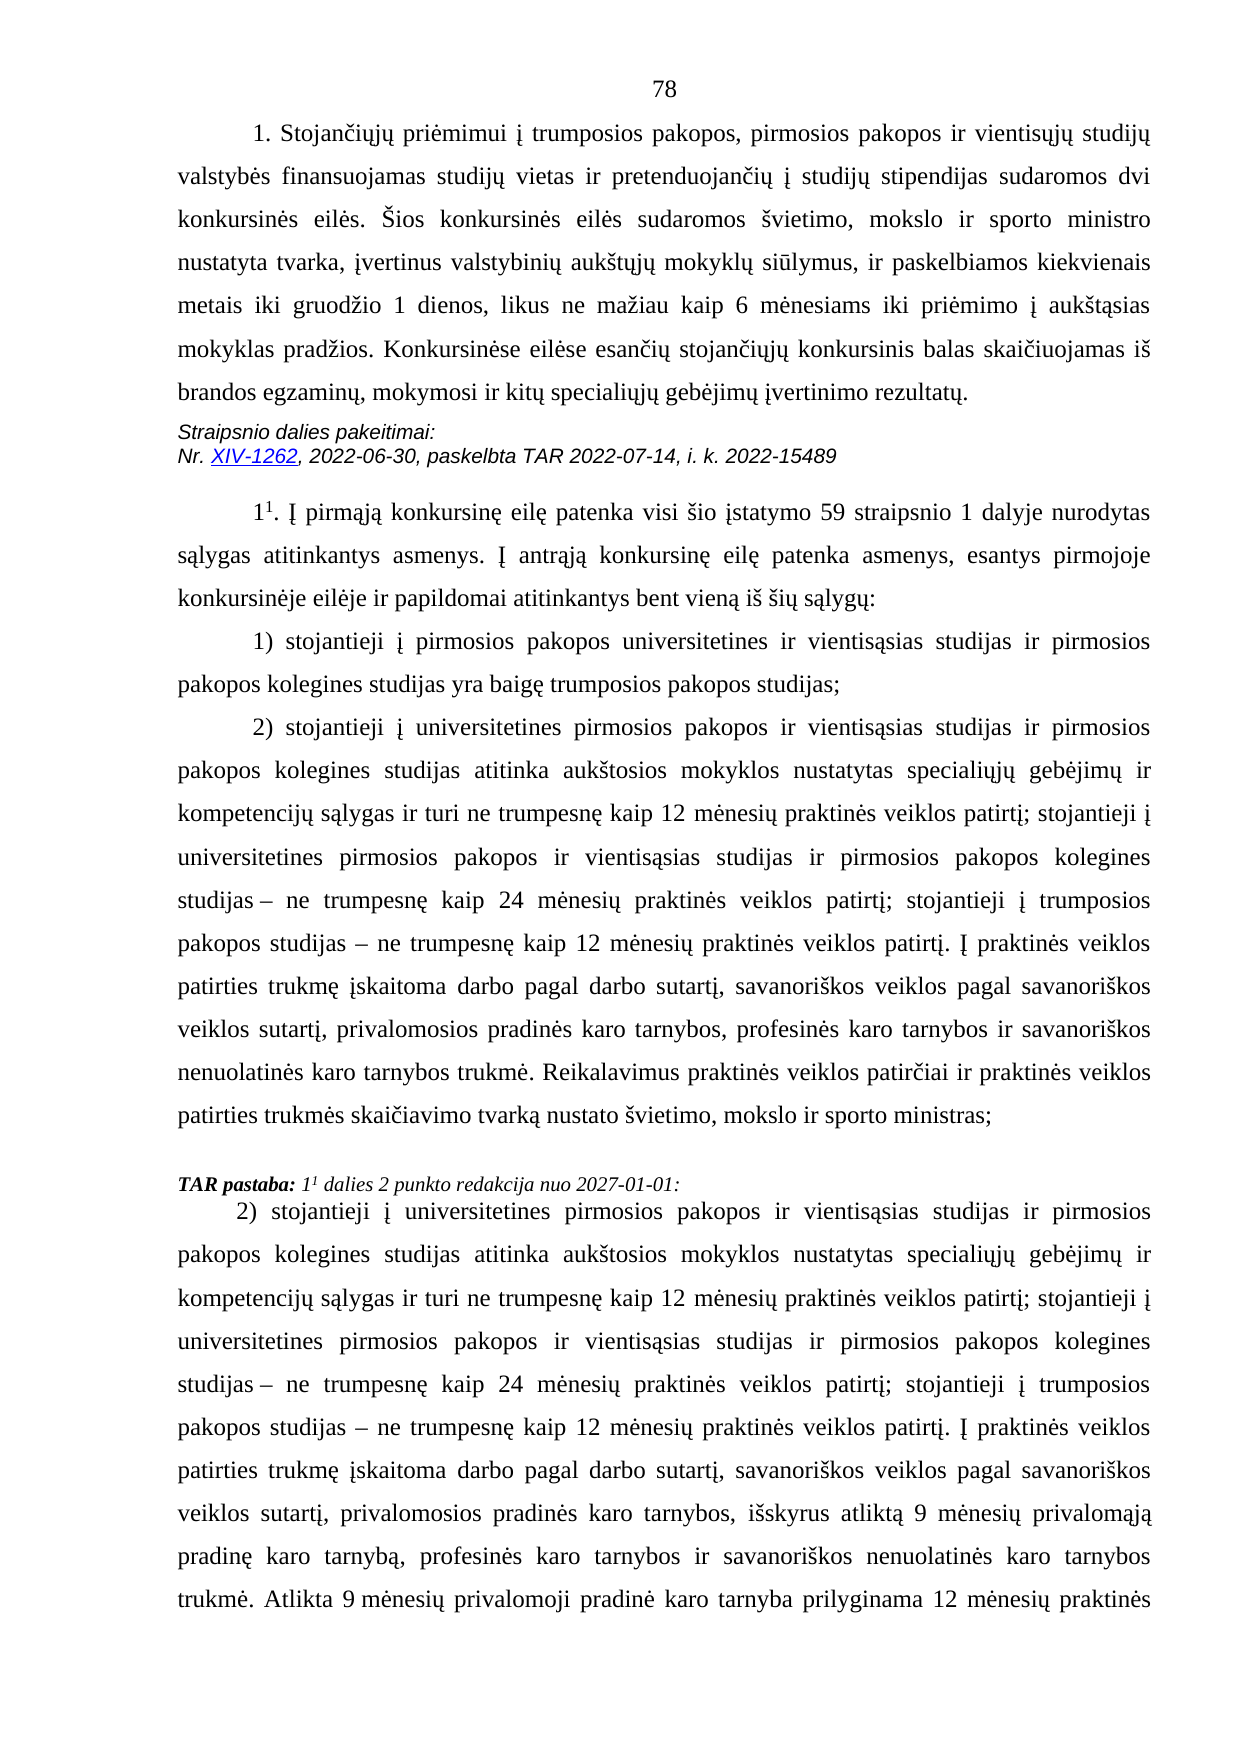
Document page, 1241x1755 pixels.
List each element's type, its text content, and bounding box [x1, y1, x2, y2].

text 2) stojantieji į universitetines pirmosios pakopos ir vientisąsias studijas ir pirmosios pakopos kolegines studijas atitinka aukštosios mokyklos nustatytas specialiųjų gebėjimų ir kompetencijų sąlygas ir turi ne trumpesnę kaip 12 mėnesių praktinės veiklos patirtį; stojantieji į universitetines pirmosios pakopos ir vientisąsias studijas ir pirmosios pakopos kolegines studijas – ne trumpesnę kaip 24 mėnesių praktinės veiklos patirtį; stojantieji į trumposios pakopos studijas – ne trumpesnę kaip 12 mėnesių praktinės veiklos patirtį. Į praktinės veiklos patirties trukmę įskaitoma darbo pagal darbo sutartį, savanoriškos veiklos pagal savanoriškos veiklos sutartį, privalomosios pradinės karo tarnybos, išskyrus atliktą 9 mėnesių privalomąją pradinę karo tarnybą, profesinės karo tarnybos ir savanoriškos nenuolatinės karo tarnybos trukmė. Atlikta 9 mėnesių privalomoji pradinė karo tarnyba prilyginama 12 mėnesių praktinės [177, 1196, 1152, 1613]
text Nr. XIV-1262, 2022-06-30, paskelbta TAR 2022-07-14, i. k. 2022-15489 [177, 444, 1152, 468]
text 1) stojantieji į pirmosios pakopos universitetines ir vientisąsias studijas ir pirmosios pakopos kolegines studijas yra baigę trumposios pakopos studijas; [177, 626, 1152, 698]
text Straipsnio dalies pakeitimai: [177, 420, 1152, 444]
text 2) stojantieji į universitetines pirmosios pakopos ir vientisąsias studijas ir pirmosios pakopos kolegines studijas atitinka aukštosios mokyklos nustatytas specialiųjų gebėjimų ir kompetencijų sąlygas ir turi ne trumpesnę kaip 12 mėnesių praktinės veiklos patirtį; stojantieji į universitetines pirmosios pakopos ir vientisąsias studijas ir pirmosios pakopos kolegines studijas – ne trumpesnę kaip 24 mėnesių praktinės veiklos patirtį; stojantieji į trumposios pakopos studijas – ne trumpesnę kaip 12 mėnesių praktinės veiklos patirtį. Į praktinės veiklos patirties trukmę įskaitoma darbo pagal darbo sutartį, savanoriškos veiklos pagal savanoriškos veiklos sutartį, privalomosios pradinės karo tarnybos, profesinės karo tarnybos ir savanoriškos nenuolatinės karo tarnybos trukmė. Reikalavimus praktinės veiklos patirčiai ir praktinės veiklos patirties trukmės skaičiavimo tvarką nustato švietimo, mokslo ir sporto ministras; [177, 712, 1152, 1129]
text TAR pastaba: 11 dalies 2 punkto redakcija nuo 2027-01-01: [177, 1172, 1152, 1196]
text 11. Į pirmąją konkursinę eilę patenka visi šio įstatymo 59 straipsnio 1 dalyje nurodytas sąlygas atitinkantys asmenys. Į antrąją konkursinę eilę patenka asmenys, esantys pirmojoje konkursinėje eilėje ir papildomai atitinkantys bent vieną iš šių sąlygų: [177, 497, 1152, 612]
text 1. Stojančiųjų priėmimui į trumposios pakopos, pirmosios pakopos ir vientisųjų studijų valstybės finansuojamas studijų vietas ir pretenduojančių į studijų stipendijas sudaromos dvi konkursinės eilės. Šios konkursinės eilės sudaromos švietimo, mokslo ir sporto ministro nustatyta tvarka, įvertinus valstybinių aukštųjų mokyklų siūlymus, ir paskelbiamos kiekvienais metais iki gruodžio 1 dienos, likus ne mažiau kaip 6 mėnesiams iki priėmimo į aukštąsias mokyklas pradžios. Konkursinėse eilėse esančių stojančiųjų konkursinis balas skaičiuojamas iš brandos egzaminų, mokymosi ir kitų specialiųjų gebėjimų įvertinimo rezultatų. [177, 118, 1152, 406]
